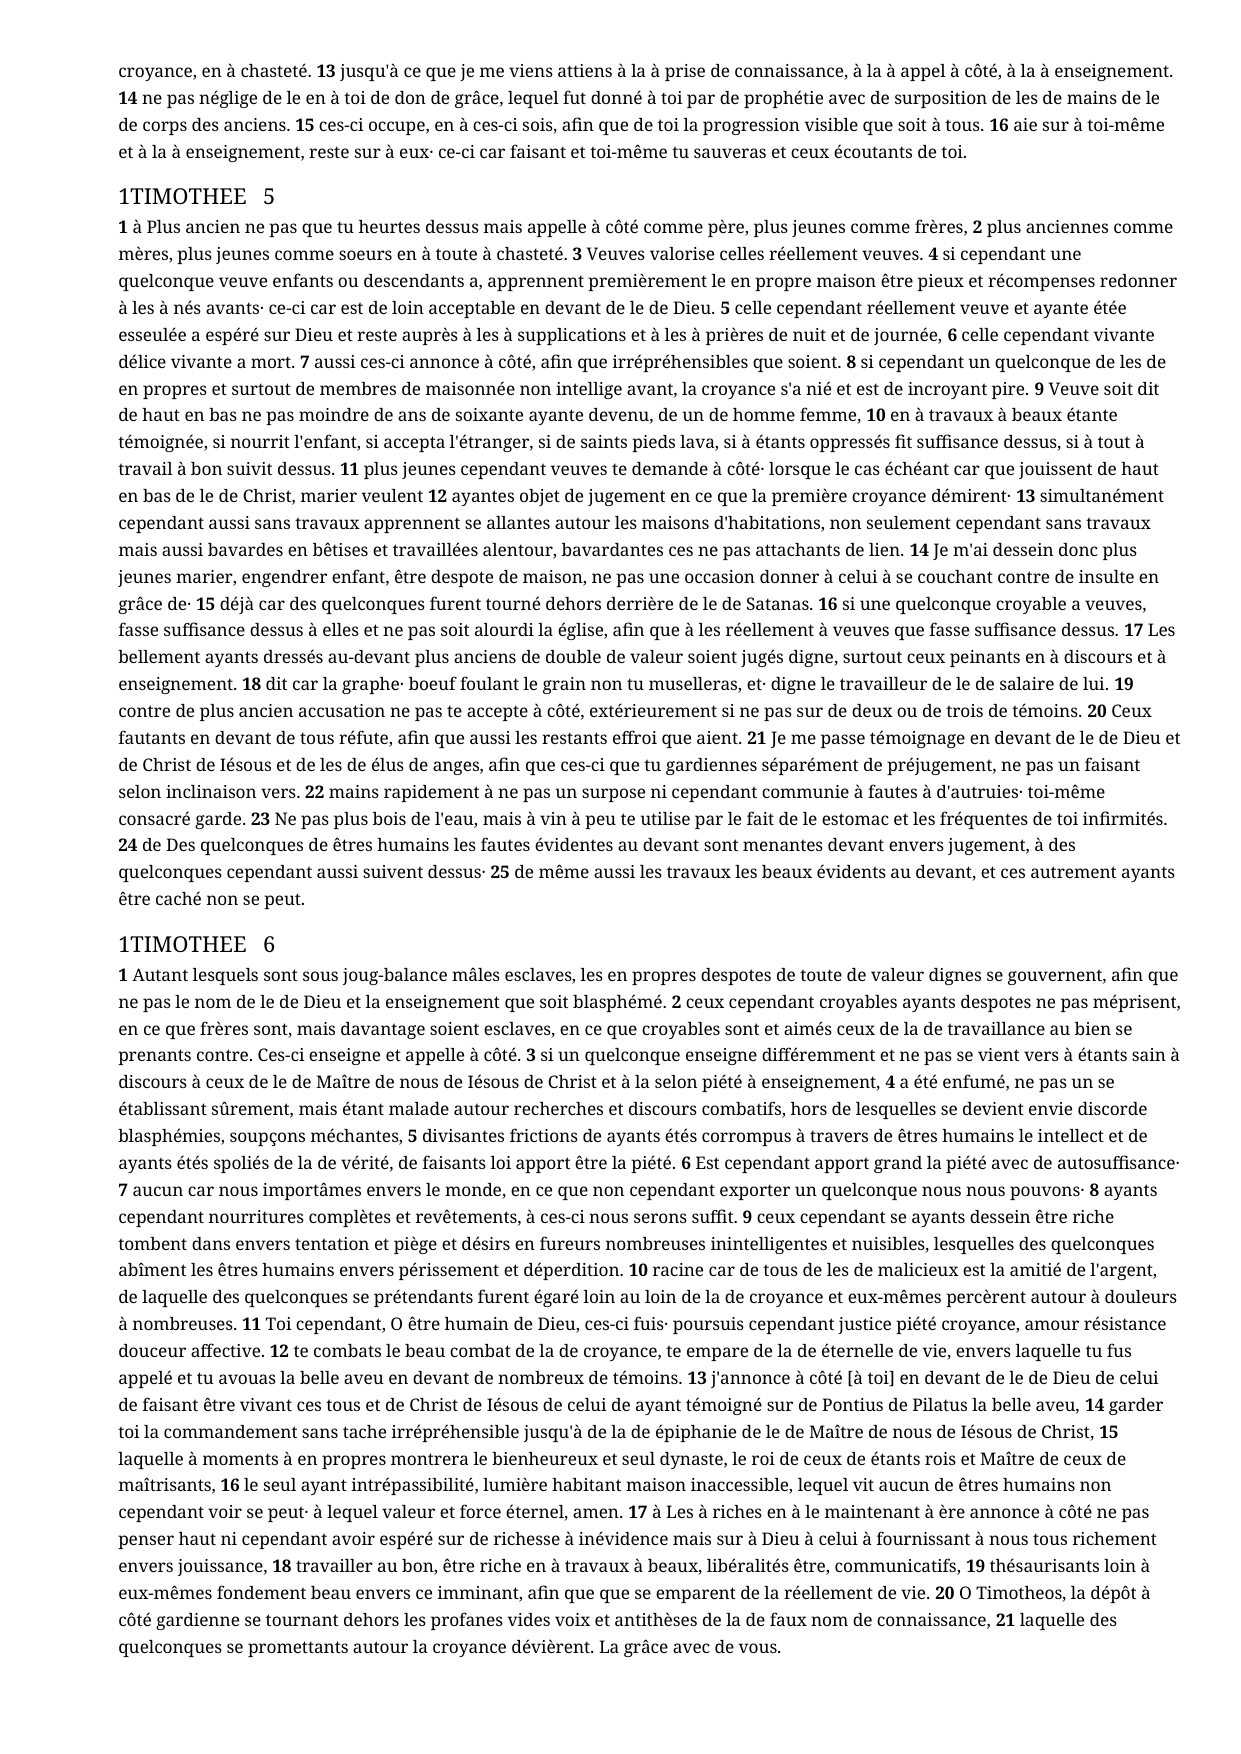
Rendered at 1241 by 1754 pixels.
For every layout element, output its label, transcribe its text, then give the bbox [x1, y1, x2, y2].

text 1TIMOTHEE 6 [118, 929, 1181, 958]
text croyance, en à chasteté. 13 jusqu'à ce que je me viens attiens à la à prise de connaissance, à la à appel à côté, à la à enseignement. 14 ne pas néglige de le en à toi de don de grâce, lequel fut donné à toi par de prophétie avec de surposition de les de mains de le de corps des anciens. 15 ces-ci occupe, en à ces-ci sois, afin que de toi la progression visible que soit à tous. 16 aie sur à toi-même et à la à enseignement, reste sur à eux· ce-ci car faisant et toi-même tu sauveras et ceux écoutants de toi. [118, 59, 1181, 163]
text 1 à Plus ancien ne pas que tu heurtes dessus mais appelle à côté comme père, plus jeunes comme frères, 2 plus anciennes comme mères, plus jeunes comme soeurs en à toute à chasteté. 3 Veuves valorise celles réellement veuves. 4 si cependant une quelconque veuve enfants ou descendants a, apprennent premièrement le en propre maison être pieux et récompenses redonner à les à nés avants· ce-ci car est de loin acceptable en devant de le de Dieu. 5 celle cependant réellement veuve et ayante étée esseulée a espéré sur Dieu et reste auprès à les à supplications et à les à prières de nuit et de journée, 6 celle cependant vivante délice vivante a mort. 7 aussi ces-ci annonce à côté, afin que irrépréhensibles que soient. 8 si cependant un quelconque de les de en propres et surtout de membres de maisonnée non intellige avant, la croyance s'a nié et est de incroyant pire. 9 Veuve soit dit de haut en bas ne pas moindre de ans de soixante ayante devenu, de un de homme femme, 10 en à travaux à beaux étante témoignée, si nourrit l'enfant, si accepta l'étranger, si de saints pieds lava, si à étants oppressés fit suffisance dessus, si à tout à travail à bon suivit dessus. 11 plus jeunes cependant veuves te demande à côté· lorsque le cas échéant car que jouissent de haut en bas de le de Christ, marier veulent 12 ayantes objet de jugement en ce que la première croyance démirent· 13 simultanément cependant aussi sans travaux apprennent se allantes autour les maisons d'habitations, non seulement cependant sans travaux mais aussi bavardes en bêtises et travaillées alentour, bavardantes ces ne pas attachants de lien. 14 Je m'ai dessein donc plus jeunes marier, engendrer enfant, être despote de maison, ne pas une occasion donner à celui à se couchant contre de insulte en grâce de· 15 déjà car des quelconques furent tourné dehors derrière de le de Satanas. 16 si une quelconque croyable a veuves, fasse suffisance dessus à elles et ne pas soit alourdi la église, afin que à les réellement à veuves que fasse suffisance dessus. 17 Les bellement ayants dressés au-devant plus anciens de double de valeur soient jugés digne, surtout ceux peinants en à discours et à enseignement. 18 dit car la graphe· boeuf foulant le grain non tu muselleras, et· digne le travailleur de le de salaire de lui. 19 contre de plus ancien accusation ne pas te accepte à côté, extérieurement si ne pas sur de deux ou de trois de témoins. 20 Ceux fautants en devant de tous réfute, afin que aussi les restants effroi que aient. 21 Je me passe témoignage en devant de le de Dieu et de Christ de Iésous et de les de élus de anges, afin que ces-ci que tu gardiennes séparément de préjugement, ne pas un faisant selon inclinaison vers. 22 mains rapidement à ne pas un surpose ni cependant communie à fautes à d'autruies· toi-même consacré garde. 23 Ne pas plus bois de l'eau, mais à vin à peu te utilise par le fait de le estomac et les fréquentes de toi infirmités. 24 de Des quelconques de êtres humains les fautes évidentes au devant sont menantes devant envers jugement, à des quelconques cependant aussi suivent dessus· 25 de même aussi les travaux les beaux évidents au devant, et ces autrement ayants être caché non se peut. [118, 215, 1181, 911]
text 1 Autant lesquels sont sous joug-balance mâles esclaves, les en propres despotes de toute de valeur dignes se gouvernent, afin que ne pas le nom de le de Dieu et la enseignement que soit blasphémé. 2 ceux cependant croyables ayants despotes ne pas méprisent, en ce que frères sont, mais davantage soient esclaves, en ce que croyables sont et aimés ceux de la de travaillance au bien se prenants contre. Ces-ci enseigne et appelle à côté. 3 si un quelconque enseigne différemment et ne pas se vient vers à étants sain à discours à ceux de le de Maître de nous de Iésous de Christ et à la selon piété à enseignement, 4 a été enfumé, ne pas un se établissant sûrement, mais étant malade autour recherches et discours combatifs, hors de lesquelles se devient envie discorde blasphémies, soupçons méchantes, 5 divisantes frictions de ayants étés corrompus à travers de êtres humains le intellect et de ayants étés spoliés de la de vérité, de faisants loi apport être la piété. 6 Est cependant apport grand la piété avec de autosuffisance· 7 aucun car nous importâmes envers le monde, en ce que non cependant exporter un quelconque nous nous pouvons· 8 ayants cependant nourritures complètes et revêtements, à ces-ci nous serons suffit. 9 ceux cependant se ayants dessein être riche tombent dans envers tentation et piège et désirs en fureurs nombreuses inintelligentes et nuisibles, lesquelles des quelconques abîment les êtres humains envers périssement et déperdition. 10 racine car de tous de les de malicieux est la amitié de l'argent, de laquelle des quelconques se prétendants furent égaré loin au loin de la de croyance et eux-mêmes percèrent autour à douleurs à nombreuses. 11 Toi cependant, O être humain de Dieu, ces-ci fuis· poursuis cependant justice piété croyance, amour résistance douceur affective. 12 te combats le beau combat de la de croyance, te empare de la de éternelle de vie, envers laquelle tu fus appelé et tu avouas la belle aveu en devant de nombreux de témoins. 13 j'annonce à côté [à toi] en devant de le de Dieu de celui de faisant être vivant ces tous et de Christ de Iésous de celui de ayant témoigné sur de Pontius de Pilatus la belle aveu, 14 garder toi la commandement sans tache irrépréhensible jusqu'à de la de épiphanie de le de Maître de nous de Iésous de Christ, 15 laquelle à moments à en propres montrera le bienheureux et seul dynaste, le roi de ceux de étants rois et Maître de ceux de maîtrisants, 16 le seul ayant intrépassibilité, lumière habitant maison inaccessible, lequel vit aucun de êtres humains non cependant voir se peut· à lequel valeur et force éternel, amen. 17 à Les à riches en à le maintenant à ère annonce à côté ne pas penser haut ni cependant avoir espéré sur de richesse à inévidence mais sur à Dieu à celui à fournissant à nous tous richement envers jouissance, 18 travailler au bon, être riche en à travaux à beaux, libéralités être, communicatifs, 19 thésaurisants loin à eux-mêmes fondement beau envers ce imminant, afin que que se emparent de la réellement de vie. 20 O Timotheos, la dépôt à côté gardienne se tournant dehors les profanes vides voix et antithèses de la de faux nom de connaissance, 21 laquelle des quelconques se promettants autour la croyance dévièrent. La grâce avec de vous. [118, 963, 1181, 1658]
text 1TIMOTHEE 5 [118, 181, 1181, 211]
